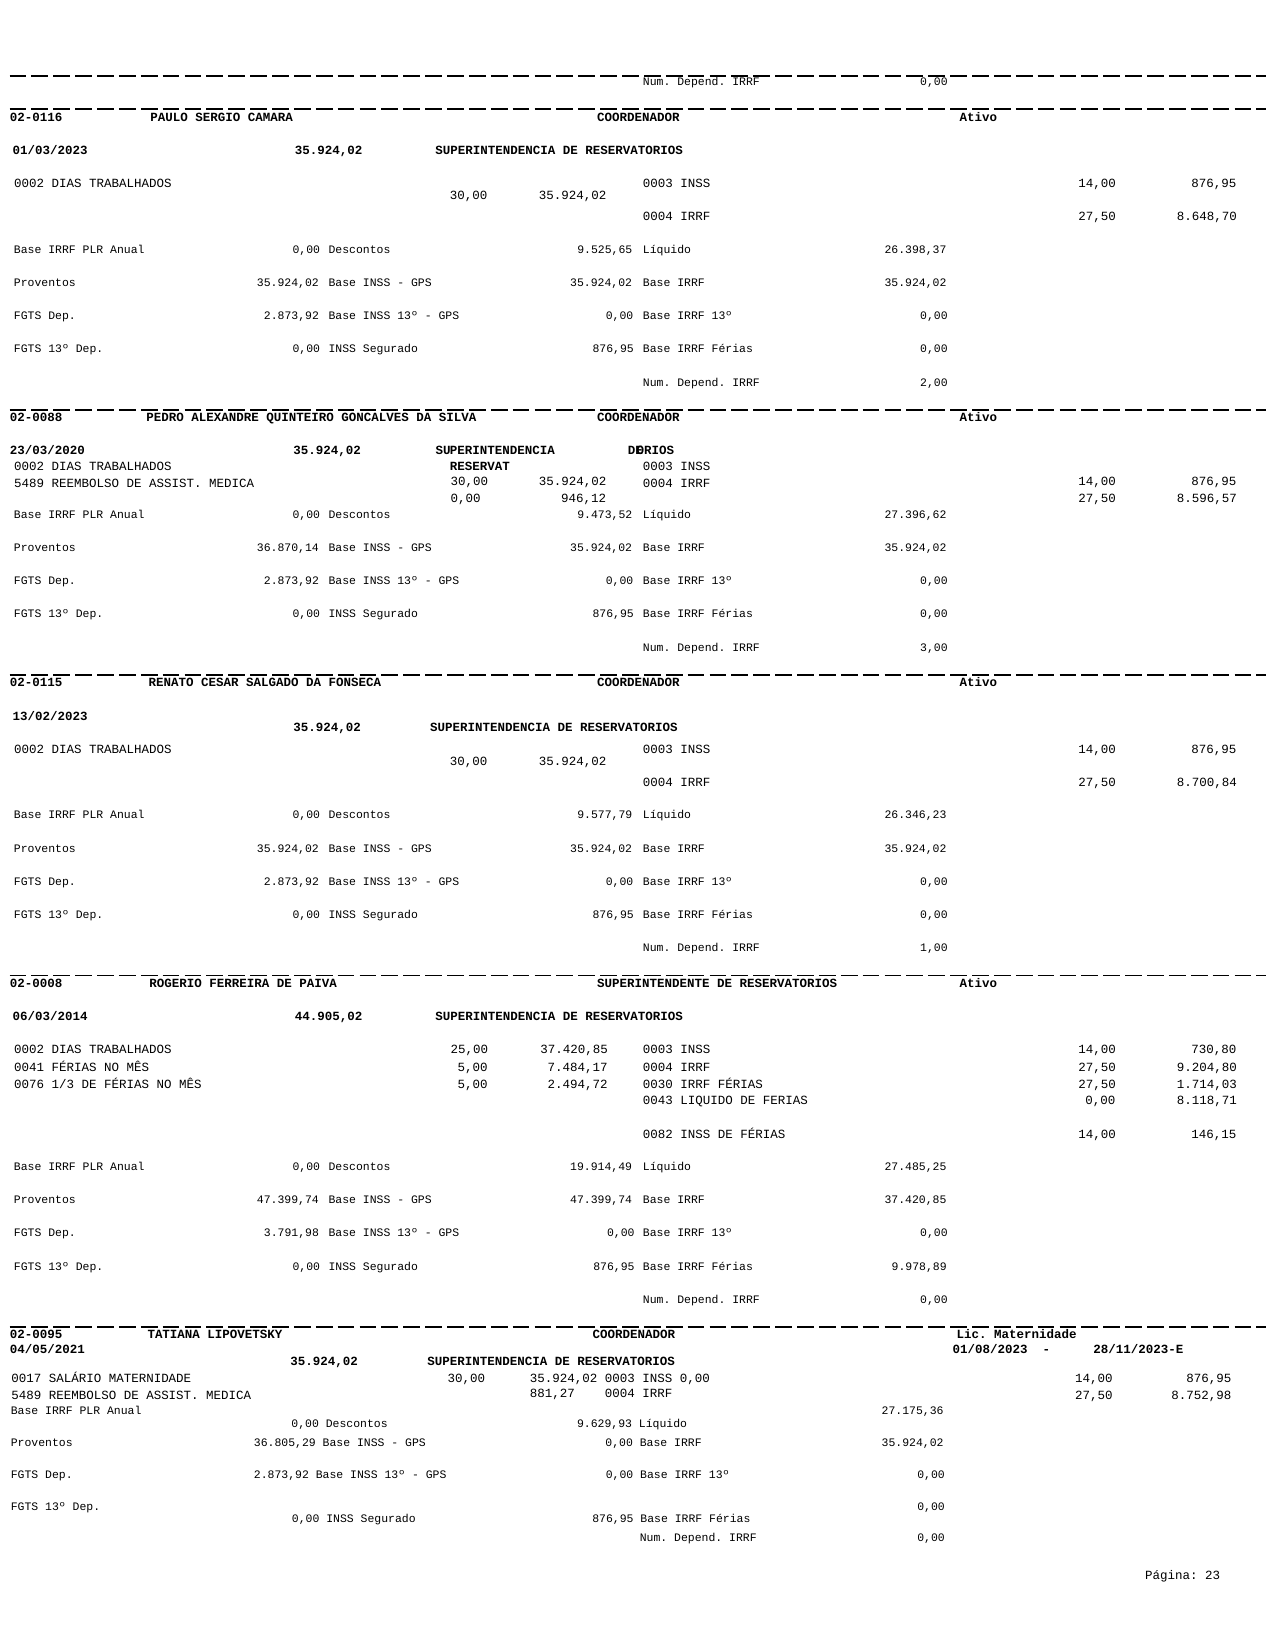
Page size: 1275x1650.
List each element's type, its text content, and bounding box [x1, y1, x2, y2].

table_cell [1078, 975, 1177, 1009]
table_cell Base IRRF PLR Anual [10, 1160, 257, 1193]
table_cell [1075, 1532, 1231, 1564]
table_cell Descontos [328, 508, 570, 541]
table_cell 35.924,02 [570, 541, 643, 574]
table_cell [884, 674, 957, 709]
table_cell [884, 409, 957, 444]
table_cell [1231, 1326, 1266, 1343]
table_cell [540, 1293, 643, 1326]
table_cell [257, 210, 328, 243]
table_cell Descontos [328, 1160, 450, 1193]
table_cell 27.485,25 [884, 1160, 957, 1193]
table_cell Base IRRF [643, 842, 884, 875]
table_cell [884, 176, 957, 209]
table_cell [958, 574, 1078, 608]
table_cell [884, 1094, 957, 1127]
table_cell 0,00 [884, 309, 957, 342]
table_cell [1177, 243, 1266, 276]
table_cell [958, 309, 1078, 342]
table_cell 35.924,02 [884, 276, 957, 309]
table_cell 35.924,02 [881, 1437, 1075, 1468]
table_cell [958, 1094, 1078, 1127]
table_cell 36.805,29 Base INSS - GPS 0,00 Base IRRF [254, 1437, 881, 1468]
table_cell 2,00 [884, 376, 957, 409]
table_cell [1078, 574, 1177, 608]
table_cell [1078, 409, 1177, 444]
table_cell [1078, 75, 1177, 108]
table_cell 0,00 [570, 574, 643, 608]
table_cell 2.873,92 [257, 875, 328, 908]
table_cell 0,00 [257, 1160, 328, 1193]
table_cell [10, 1532, 254, 1564]
table_cell [570, 376, 643, 409]
table_cell 8.700,84 [1177, 775, 1266, 808]
table_cell [1177, 376, 1266, 409]
table_cell [1177, 574, 1266, 608]
table_cell [1177, 1293, 1266, 1326]
table_cell 3,00 [884, 641, 957, 674]
table_cell [1177, 409, 1266, 444]
table_cell [958, 75, 1078, 108]
table_cell [10, 775, 257, 808]
table_cell 876,95 [570, 908, 643, 941]
table_cell 27.175,36 [881, 1405, 1075, 1437]
table_cell [1078, 343, 1177, 376]
table_cell [958, 1043, 1078, 1094]
table_cell [540, 1127, 643, 1160]
table_cell [1078, 276, 1177, 309]
table_cell Base IRRF PLR Anual [10, 1405, 254, 1437]
table_cell FGTS Dep. [10, 875, 257, 908]
table_cell 27,50 [1078, 775, 1177, 808]
table_cell [884, 709, 957, 742]
table_cell Base IRRF [643, 541, 884, 574]
table_cell [1231, 1405, 1266, 1437]
table_cell [570, 210, 643, 243]
table_cell [1078, 1010, 1177, 1043]
table_cell [10, 1293, 257, 1326]
table_cell 876,95 [540, 1260, 643, 1293]
table_cell 0,00 [257, 1260, 328, 1293]
table_cell [328, 1094, 450, 1127]
table_cell INSS Segurado [328, 908, 570, 941]
table_cell [958, 444, 1078, 508]
table_cell Proventos [10, 276, 257, 309]
table_cell 8.118,71 [1177, 1094, 1266, 1127]
table_cell [958, 875, 1078, 908]
table_cell [1078, 809, 1177, 842]
table_cell [450, 1160, 540, 1193]
table_cell Ativo [958, 108, 1078, 143]
table_cell [328, 1293, 540, 1326]
table_cell [1177, 1260, 1266, 1293]
table_cell [1177, 541, 1266, 574]
table_cell [570, 641, 643, 674]
table_cell [1231, 1343, 1266, 1372]
table_cell Num. Depend. IRRF [643, 1293, 884, 1326]
table_cell [958, 1227, 1078, 1260]
table_cell 8.648,70 [1177, 210, 1266, 243]
table_cell [884, 975, 957, 1009]
table_cell [540, 1094, 643, 1127]
table_cell Base IRRF [643, 276, 884, 309]
table_cell [1177, 1160, 1266, 1193]
table_cell Base IRRF [643, 1193, 884, 1227]
table_cell [958, 709, 1078, 742]
table_cell [884, 1043, 957, 1094]
table_cell [1177, 343, 1266, 376]
table_cell [958, 176, 1078, 209]
table_cell [958, 143, 1078, 176]
table_cell 0,00 [257, 343, 328, 376]
table_cell [1078, 641, 1177, 674]
table_cell 47.399,74 [257, 1193, 328, 1227]
table_cell Proventos [10, 541, 257, 574]
table_cell Base IRRF 13º [643, 875, 884, 908]
table_cell 0,00 [884, 343, 957, 376]
table_cell 3.791,98 [257, 1227, 328, 1260]
table_cell Base IRRF Férias [643, 1260, 884, 1293]
table_cell [958, 210, 1078, 243]
table_cell 30,00 35.924,02 [257, 742, 643, 775]
table_cell 2.873,92 Base INSS 13º - GPS 0,00 Base IRRF 13º [254, 1469, 881, 1500]
table_cell 26.398,37 [884, 243, 957, 276]
table_cell Base INSS 13º - GPS [328, 309, 570, 342]
table_cell 2.873,92 [257, 574, 328, 608]
table_cell 0,00 [570, 875, 643, 908]
table_cell 27,50 [1078, 210, 1177, 243]
table_cell [257, 376, 328, 409]
table_cell 730,80 9.204,80 1.714,03 [1177, 1043, 1266, 1094]
table_cell [958, 1010, 1078, 1043]
table_cell 36.870,14 [257, 541, 328, 574]
table_cell 47.399,74 [540, 1193, 643, 1227]
table_cell [1078, 1260, 1177, 1293]
table_cell [1177, 309, 1266, 342]
table_cell [1078, 541, 1177, 574]
table_cell [1177, 108, 1266, 143]
table_cell Base IRRF PLR Anual [10, 243, 257, 276]
table_cell 30,00 35.924,02 [257, 176, 643, 209]
table_cell Líquido [643, 243, 884, 276]
table_cell Base IRRF Férias [643, 908, 884, 941]
table_cell 14,00 876,95 27,50 8.752,98 [1075, 1372, 1231, 1405]
table_cell 02-0088 PEDRO ALEXANDRE QUINTEIRO GONCALVES DA SILVA [10, 409, 597, 444]
table_cell 02-0008 ROGERIO FERREIRA DE PAIVA [10, 975, 597, 1009]
table_cell 0,00 [257, 608, 328, 641]
table_cell Ativo [958, 409, 1078, 444]
table_cell 0,00 [884, 875, 957, 908]
table_cell [1078, 508, 1177, 541]
table_cell [1231, 1500, 1266, 1532]
table_cell [328, 376, 570, 409]
table_cell 04/05/2021 [10, 1343, 254, 1372]
table_cell [1075, 1437, 1231, 1468]
table_cell [958, 276, 1078, 309]
table_cell [884, 210, 957, 243]
table_cell [1078, 309, 1177, 342]
table_cell Proventos [10, 1193, 257, 1227]
table_cell [1231, 1469, 1266, 1500]
table_cell Base IRRF 13º [643, 1227, 884, 1260]
table_cell 23/03/2020 35.924,02 SU 0002 DIAS TRABALHADOS 5489 REEMBOLSO DE ASSIST. MEDICA [10, 444, 450, 508]
table_cell INSS Segurado [328, 1260, 540, 1293]
table_cell Base INSS 13º - GPS [328, 1227, 540, 1260]
table_cell Base INSS - GPS [328, 541, 570, 574]
table_cell 0,00 [257, 243, 328, 276]
table_cell [257, 1094, 328, 1127]
table_cell Descontos [328, 809, 570, 842]
table_cell Base IRRF 13º [643, 574, 884, 608]
table_cell [1177, 276, 1266, 309]
table_cell [10, 1094, 257, 1127]
table_cell 14,00 [1078, 742, 1177, 775]
table_cell [958, 1293, 1078, 1326]
table_cell 35.924,02 [257, 842, 328, 875]
table_cell [1078, 143, 1177, 176]
table_cell 27.396,62 [884, 508, 957, 541]
table_cell SUPERINTENDENTE DE RESERVATORIOS [597, 975, 884, 1009]
table_cell Base IRRF Férias [643, 343, 884, 376]
table_cell Base IRRF Férias [643, 608, 884, 641]
table_cell [328, 641, 570, 674]
table_cell 0017 SALÁRIO MATERNIDADE 5489 REEMBOLSO DE ASSIST. MEDICA [10, 1372, 254, 1405]
table_cell [257, 1127, 328, 1160]
table_cell Base INSS - GPS [328, 276, 570, 309]
table_cell Num. Depend. IRRF [643, 641, 884, 674]
table_cell 0,00 [881, 1500, 1075, 1532]
table_cell [1177, 674, 1266, 709]
table_cell [958, 842, 1078, 875]
table_cell Lic. Maternidade [881, 1326, 1231, 1343]
table_cell 876,95 [1177, 742, 1266, 775]
table_cell [1177, 941, 1266, 975]
table_cell ORIOS 0003 INSS 0004 IRRF [643, 444, 884, 508]
table_cell [1078, 674, 1177, 709]
table_cell [884, 143, 957, 176]
table_cell [328, 1043, 450, 1094]
table_cell [1075, 1469, 1231, 1500]
table_cell 2.873,92 [257, 309, 328, 342]
table_cell [257, 641, 328, 674]
table_cell 0,00 [881, 1469, 1075, 1500]
table_cell 06/03/2014 [10, 1010, 257, 1043]
table_cell [958, 541, 1078, 574]
table_cell [450, 1127, 540, 1160]
table_cell [10, 641, 257, 674]
table_cell [1177, 809, 1266, 842]
table_cell [884, 1127, 957, 1160]
table_cell 0003 INSS [643, 742, 884, 775]
table_cell [1078, 875, 1177, 908]
table_cell 9.525,65 [570, 243, 643, 276]
table_cell [958, 376, 1078, 409]
table_cell [257, 75, 328, 108]
table_cell [1177, 143, 1266, 176]
table_cell 35.924,02 [884, 541, 957, 574]
table_cell [1078, 709, 1177, 742]
table_cell [328, 75, 570, 108]
table_cell [1075, 1500, 1231, 1532]
table_cell [958, 1127, 1078, 1160]
table_cell [958, 941, 1078, 975]
table_cell 25,00 5,00 5,00 [450, 1043, 540, 1094]
table_cell [958, 608, 1078, 641]
table_cell [884, 108, 957, 143]
table_cell 876,95 [1177, 176, 1266, 209]
table_cell 0082 INSS DE FÉRIAS [643, 1127, 884, 1160]
table_cell 02-0116 PAULO SERGIO CAMARA [10, 108, 597, 143]
table_cell 14,00 [1078, 1127, 1177, 1160]
table_cell COORDENADOR [597, 108, 884, 143]
table_cell [1078, 842, 1177, 875]
table_cell Base IRRF PLR Anual [10, 809, 257, 842]
table_cell [1177, 75, 1266, 108]
table_cell Líquido [643, 809, 884, 842]
table_cell FGTS Dep. [10, 309, 257, 342]
table_cell [10, 376, 257, 409]
table_cell 0,00 [257, 809, 328, 842]
table_cell 19.914,49 [540, 1160, 643, 1193]
table_cell 13/02/2023 [10, 709, 257, 742]
table_cell 14,00 [1078, 176, 1177, 209]
table_cell 9.473,52 [570, 508, 643, 541]
table_cell [1231, 1437, 1266, 1468]
table_cell Num. Depend. IRRF [643, 941, 884, 975]
table_cell 0,00 [884, 1293, 957, 1326]
table_cell 0002 DIAS TRABALHADOS [10, 176, 257, 209]
table_cell [1078, 108, 1177, 143]
table_cell FGTS 13º Dep. [10, 1260, 257, 1293]
table_cell [1177, 709, 1266, 742]
table_cell [1075, 1405, 1231, 1437]
table_cell Base INSS 13º - GPS [328, 574, 570, 608]
table_cell [884, 444, 957, 508]
table_cell 0,00 [884, 574, 957, 608]
table_cell [10, 75, 257, 108]
table_cell Base IRRF PLR Anual [10, 508, 257, 541]
table_cell 9.978,89 [884, 1260, 957, 1293]
table_cell [1177, 875, 1266, 908]
table_cell 01/03/2023 [10, 143, 257, 176]
table_cell [570, 75, 643, 108]
table_cell [1177, 842, 1266, 875]
table_cell INSS Segurado [328, 343, 570, 376]
table_cell [10, 210, 257, 243]
table_cell 876,95 [570, 343, 643, 376]
table_cell FGTS Dep. [10, 1227, 257, 1260]
table_cell Base INSS 13º - GPS [328, 875, 570, 908]
table_cell PERINTENDENCIA DE RESERVAT 30,00 35.924,02 0,00 946,12 [450, 444, 643, 508]
table_cell Proventos [10, 1437, 254, 1468]
table_cell 0003 INSS [643, 176, 884, 209]
table_cell 26.346,23 [884, 809, 957, 842]
table_cell 876,95 8.596,57 [1177, 444, 1266, 508]
table_cell [884, 1010, 957, 1043]
table_cell 0,00 [884, 608, 957, 641]
table_cell 0003 INSS 0004 IRRF 0030 IRRF FÉRIAS [643, 1043, 884, 1094]
table_cell 14,00 27,50 27,50 [1078, 1043, 1177, 1094]
table_cell FGTS 13º Dep. [10, 1500, 254, 1532]
table_cell SUPERINTENDENCIA DE RESERVATORIOS [435, 1010, 884, 1043]
table_cell 01/08/2023 - [881, 1343, 1075, 1372]
table_cell [881, 1372, 1075, 1405]
table_cell 14,00 27,50 [1078, 444, 1177, 508]
table_cell INSS Segurado [328, 608, 570, 641]
table_cell [328, 210, 570, 243]
table_cell 0004 IRRF [643, 210, 884, 243]
table_cell Base INSS - GPS [328, 842, 570, 875]
table_cell FGTS Dep. [10, 1469, 254, 1500]
table_cell [958, 742, 1078, 775]
table_cell [1177, 908, 1266, 941]
table_cell Num. Depend. IRRF [643, 75, 884, 108]
table_cell [958, 1260, 1078, 1293]
table_cell [257, 775, 328, 808]
table_cell 02-0095 TATIANA LIPOVETSKY COORDENADOR [10, 1326, 881, 1343]
table_cell 37.420,85 [884, 1193, 957, 1227]
table_cell 876,95 [570, 608, 643, 641]
table_cell 0,00 [540, 1227, 643, 1260]
table_cell [570, 775, 643, 808]
table_cell [1177, 608, 1266, 641]
table_cell 0,00 [881, 1532, 1075, 1564]
table_cell Base INSS - GPS [328, 1193, 540, 1227]
table_cell COORDENADOR [597, 674, 884, 709]
table_cell [958, 809, 1078, 842]
table_cell 0,00 [884, 75, 957, 108]
table_cell FGTS 13º Dep. [10, 343, 257, 376]
table_cell [1078, 1293, 1177, 1326]
table_cell Ativo [958, 975, 1078, 1009]
table_cell 1,00 [884, 941, 957, 975]
table_cell [884, 775, 957, 808]
table_cell 35.924,02 [257, 276, 328, 309]
table_cell [958, 775, 1078, 808]
table_cell 28/11/2023-E [1075, 1343, 1231, 1372]
table_cell Proventos [10, 842, 257, 875]
table_cell [257, 1293, 328, 1326]
table_cell Base IRRF 13º [643, 309, 884, 342]
table_cell [958, 508, 1078, 541]
table_cell 0002 DIAS TRABALHADOS [10, 742, 257, 775]
table_cell [1177, 1193, 1266, 1227]
table_cell [1078, 376, 1177, 409]
table_cell [1078, 1227, 1177, 1260]
table_cell 35.924,02 SUPERINTENDENCIA DE RESERVATORIOS [254, 1343, 881, 1372]
table_cell 0,00 INSS Segurado 876,95 Base IRRF Férias [254, 1500, 881, 1532]
table_cell [1231, 1372, 1266, 1405]
table_cell [958, 243, 1078, 276]
table_cell [1177, 508, 1266, 541]
table_cell [958, 343, 1078, 376]
table_cell [1177, 641, 1266, 674]
table_cell [1078, 1193, 1177, 1227]
table_cell 0043 LIQUIDO DE FERIAS [643, 1094, 884, 1127]
table_cell Líquido [643, 508, 884, 541]
table_cell 35.924,02 [570, 276, 643, 309]
table_cell SUPERINTENDENCIA DE RESERVATORIOS [435, 143, 884, 176]
table_cell [1078, 1160, 1177, 1193]
table_cell Ativo [958, 674, 1078, 709]
table_cell [958, 1160, 1078, 1193]
table_cell [10, 1127, 257, 1160]
table_cell 0002 DIAS TRABALHADOS 0041 FÉRIAS NO MÊS 0076 1/3 DE FÉRIAS NO MÊS [10, 1043, 257, 1094]
table_cell 0,00 [257, 908, 328, 941]
table_cell 0,00 [570, 309, 643, 342]
table_cell [10, 941, 643, 975]
table_cell [958, 1193, 1078, 1227]
table_cell Descontos [328, 243, 570, 276]
table_cell Líquido [643, 1160, 884, 1193]
table_cell [1231, 1532, 1266, 1564]
table_cell [1177, 1227, 1266, 1260]
table_cell 0,00 [257, 508, 328, 541]
table_cell 0,00 Descontos 9.629,93 Líquido [254, 1405, 881, 1437]
table_cell 0004 IRRF [643, 775, 884, 808]
table_cell 30,00 35.924,02 0003 INSS 0,00 881,27 0004 IRRF [254, 1372, 881, 1405]
table_cell [1078, 908, 1177, 941]
table_cell [958, 908, 1078, 941]
table_cell [328, 775, 570, 808]
table_cell [1078, 608, 1177, 641]
table_cell Num. Depend. IRRF [254, 1532, 881, 1564]
table_cell 35.924,02 [570, 842, 643, 875]
table_cell [1177, 1010, 1266, 1043]
table_cell [884, 742, 957, 775]
table_cell FGTS Dep. [10, 574, 257, 608]
table_cell [328, 1127, 450, 1160]
table_cell 146,15 [1177, 1127, 1266, 1160]
table_cell [1078, 243, 1177, 276]
table_cell FGTS 13º Dep. [10, 908, 257, 941]
table_cell [958, 641, 1078, 674]
table_cell 37.420,85 7.484,17 2.494,72 [540, 1043, 643, 1094]
table_cell 35.924,02 SUPERINTENDENCIA DE RESERVATORIOS [257, 709, 884, 742]
table_cell 9.577,79 [570, 809, 643, 842]
table_cell [1078, 941, 1177, 975]
table_cell 0,00 [1078, 1094, 1177, 1127]
table_cell 0,00 [884, 908, 957, 941]
table_cell FGTS 13º Dep. [10, 608, 257, 641]
table_cell COORDENADOR [597, 409, 884, 444]
table_cell 44.905,02 [257, 1010, 435, 1043]
table_cell [450, 1094, 540, 1127]
table_cell Num. Depend. IRRF [643, 376, 884, 409]
table_cell 35.924,02 [257, 143, 435, 176]
table_cell 02-0115 RENATO CESAR SALGADO DA FONSECA [10, 674, 597, 709]
table_cell [1177, 975, 1266, 1009]
table_cell 0,00 [884, 1227, 957, 1260]
table_cell [257, 1043, 328, 1094]
table_cell 35.924,02 [884, 842, 957, 875]
